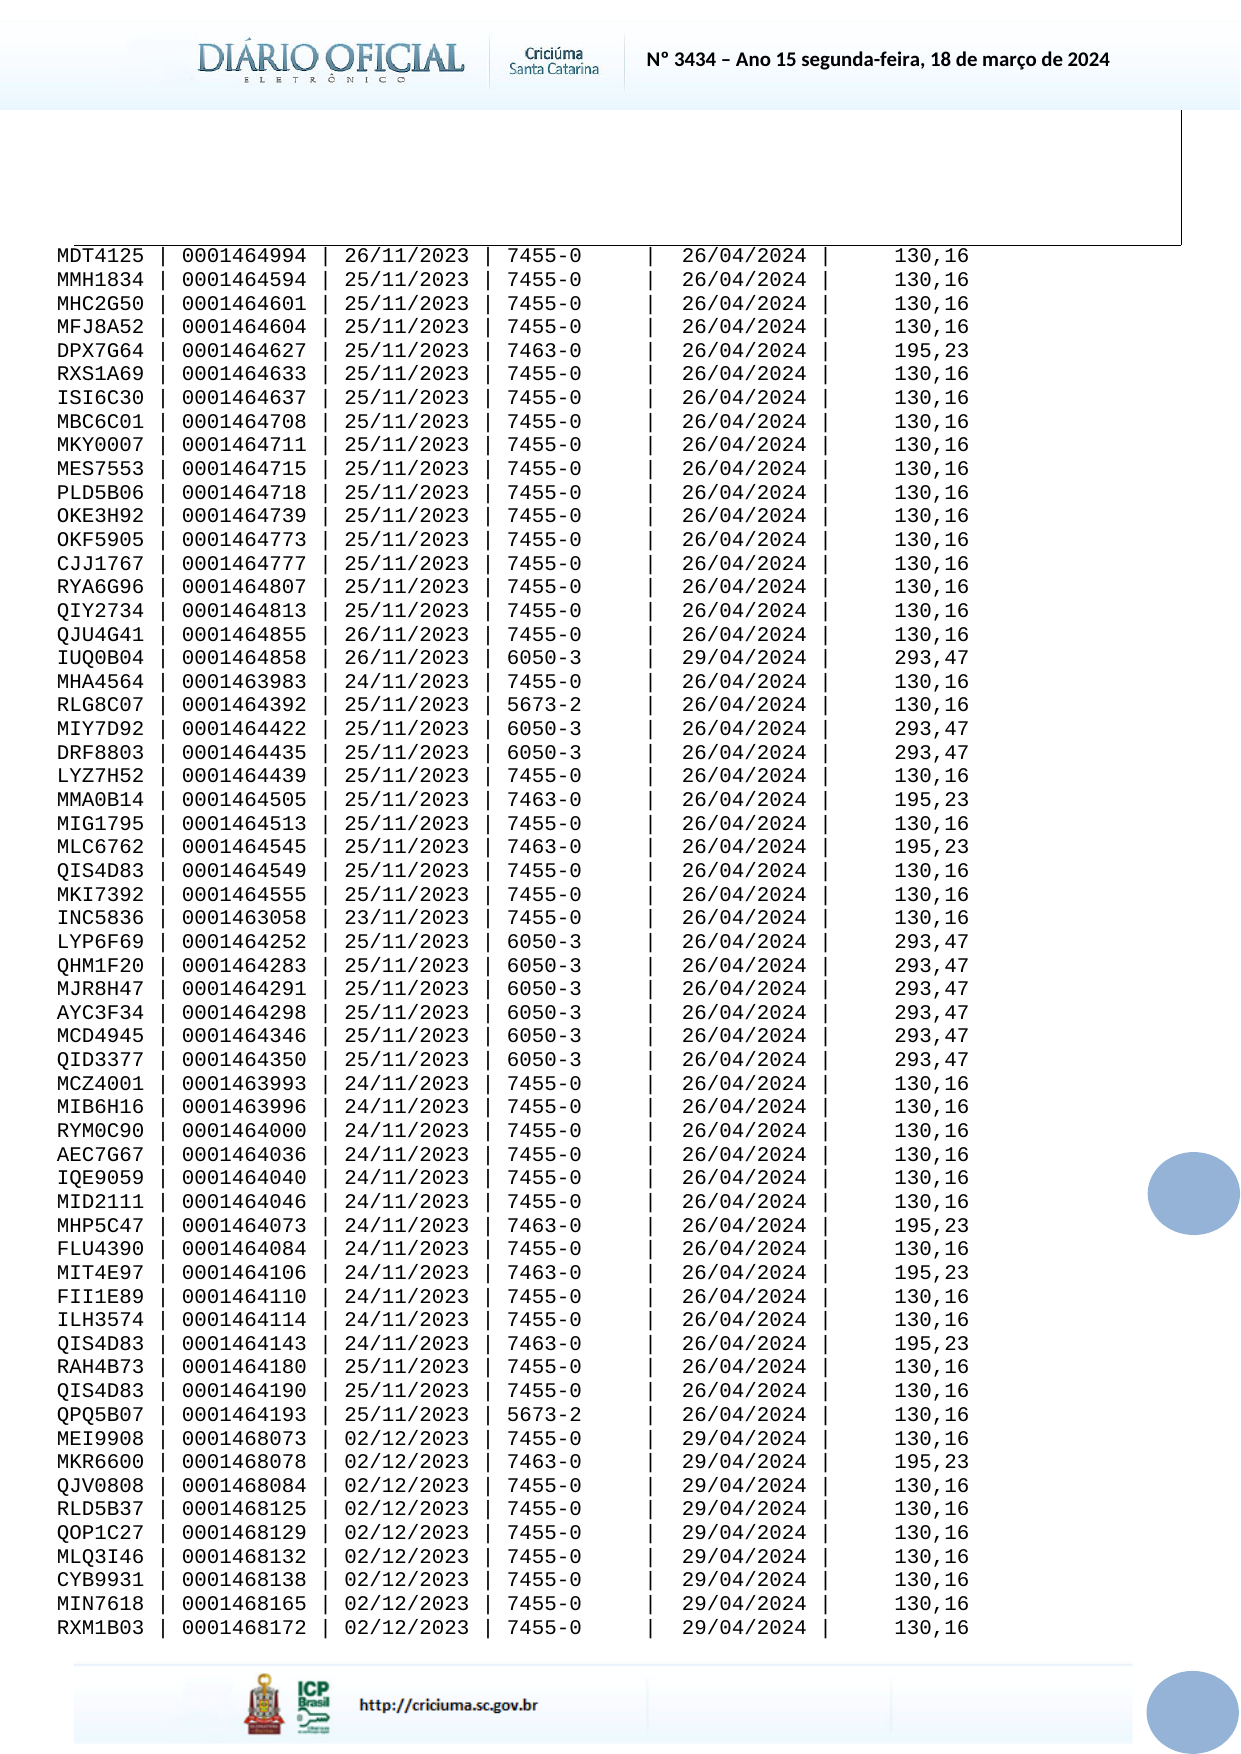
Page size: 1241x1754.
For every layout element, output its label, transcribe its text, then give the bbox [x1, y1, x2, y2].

text MKY0007 | 0001464711 | 25/11/2023 | 7455-0 | 26/04/2024 | 130,16 [44, 434, 1181, 458]
text MIG1795 | 0001464513 | 25/11/2023 | 7455-0 | 26/04/2024 | 130,16 [44, 813, 1181, 836]
text QIS4D83 | 0001464143 | 24/11/2023 | 7463-0 | 26/04/2024 | 195,23 [44, 1333, 1181, 1357]
text DPX7G64 | 0001464627 | 25/11/2023 | 7463-0 | 26/04/2024 | 195,23 [44, 340, 1181, 363]
text MEI9908 | 0001468073 | 02/12/2023 | 7455-0 | 29/04/2024 | 130,16 [44, 1427, 1181, 1451]
text CYB9931 | 0001468138 | 02/12/2023 | 7455-0 | 29/04/2024 | 130,16 [44, 1569, 1181, 1593]
text MHP5C47 | 0001464073 | 24/11/2023 | 7463-0 | 26/04/2024 | 195,23 [44, 1215, 1181, 1238]
text RYM0C90 | 0001464000 | 24/11/2023 | 7455-0 | 26/04/2024 | 130,16 [44, 1120, 1181, 1144]
text QIS4D83 | 0001464190 | 25/11/2023 | 7455-0 | 26/04/2024 | 130,16 [44, 1380, 1181, 1404]
text QJV0808 | 0001468084 | 02/12/2023 | 7455-0 | 29/04/2024 | 130,16 [44, 1475, 1181, 1498]
text MCD4945 | 0001464346 | 25/11/2023 | 6050-3 | 26/04/2024 | 293,47 [44, 1026, 1181, 1049]
text MKI7392 | 0001464555 | 25/11/2023 | 7455-0 | 26/04/2024 | 130,16 [44, 884, 1181, 907]
text RYA6G96 | 0001464807 | 25/11/2023 | 7455-0 | 26/04/2024 | 130,16 [44, 576, 1181, 600]
text MLC6762 | 0001464545 | 25/11/2023 | 7463-0 | 26/04/2024 | 195,23 [44, 836, 1181, 860]
text FII1E89 | 0001464110 | 24/11/2023 | 7455-0 | 26/04/2024 | 130,16 [44, 1286, 1181, 1309]
text DRF8803 | 0001464435 | 25/11/2023 | 6050-3 | 26/04/2024 | 293,47 [44, 742, 1181, 765]
text MIB6H16 | 0001463996 | 24/11/2023 | 7455-0 | 26/04/2024 | 130,16 [44, 1096, 1181, 1120]
text QID3377 | 0001464350 | 25/11/2023 | 6050-3 | 26/04/2024 | 293,47 [44, 1049, 1181, 1073]
text MIY7D92 | 0001464422 | 25/11/2023 | 6050-3 | 26/04/2024 | 293,47 [44, 718, 1181, 742]
text MJR8H47 | 0001464291 | 25/11/2023 | 6050-3 | 26/04/2024 | 293,47 [44, 978, 1181, 1002]
text MES7553 | 0001464715 | 25/11/2023 | 7455-0 | 26/04/2024 | 130,16 [44, 458, 1181, 482]
text MIT4E97 | 0001464106 | 24/11/2023 | 7463-0 | 26/04/2024 | 195,23 [44, 1262, 1181, 1286]
text MBC6C01 | 0001464708 | 25/11/2023 | 7455-0 | 26/04/2024 | 130,16 [44, 411, 1181, 434]
text MMH1834 | 0001464594 | 25/11/2023 | 7455-0 | 26/04/2024 | 130,16 [44, 269, 1181, 292]
text RLG8C07 | 0001464392 | 25/11/2023 | 5673-2 | 26/04/2024 | 130,16 [44, 694, 1181, 718]
text RXS1A69 | 0001464633 | 25/11/2023 | 7455-0 | 26/04/2024 | 130,16 [44, 363, 1181, 387]
text QHM1F20 | 0001464283 | 25/11/2023 | 6050-3 | 26/04/2024 | 293,47 [44, 954, 1181, 978]
text QOP1C27 | 0001468129 | 02/12/2023 | 7455-0 | 29/04/2024 | 130,16 [44, 1522, 1181, 1546]
text PLD5B06 | 0001464718 | 25/11/2023 | 7455-0 | 26/04/2024 | 130,16 [44, 482, 1181, 505]
text MID2111 | 0001464046 | 24/11/2023 | 7455-0 | 26/04/2024 | 130,16 [44, 1191, 1153, 1215]
text IQE9059 | 0001464040 | 24/11/2023 | 7455-0 | 26/04/2024 | 130,16 [44, 1167, 1157, 1191]
text QIS4D83 | 0001464549 | 25/11/2023 | 7455-0 | 26/04/2024 | 130,16 [44, 860, 1181, 884]
text MHA4564 | 0001463983 | 24/11/2023 | 7455-0 | 26/04/2024 | 130,16 [44, 671, 1181, 694]
text MDT4125 | 0001464994 | 26/11/2023 | 7455-0 | 26/04/2024 | 130,16 [44, 245, 1181, 269]
text RLD5B37 | 0001468125 | 02/12/2023 | 7455-0 | 29/04/2024 | 130,16 [44, 1498, 1181, 1522]
text QJU4G41 | 0001464855 | 26/11/2023 | 7455-0 | 26/04/2024 | 130,16 [44, 623, 1181, 647]
text MHC2G50 | 0001464601 | 25/11/2023 | 7455-0 | 26/04/2024 | 130,16 [44, 292, 1181, 316]
text OKF5905 | 0001464773 | 25/11/2023 | 7455-0 | 26/04/2024 | 130,16 [44, 529, 1181, 553]
text MLQ3I46 | 0001468132 | 02/12/2023 | 7455-0 | 29/04/2024 | 130,16 [44, 1546, 1181, 1569]
text FLU4390 | 0001464084 | 24/11/2023 | 7455-0 | 26/04/2024 | 130,16 [44, 1238, 1181, 1262]
text MKR6600 | 0001468078 | 02/12/2023 | 7463-0 | 29/04/2024 | 195,23 [44, 1451, 1181, 1475]
text IUQ0B04 | 0001464858 | 26/11/2023 | 6050-3 | 29/04/2024 | 293,47 [44, 647, 1181, 671]
text LYP6F69 | 0001464252 | 25/11/2023 | 6050-3 | 26/04/2024 | 293,47 [44, 931, 1181, 954]
text MCZ4001 | 0001463993 | 24/11/2023 | 7455-0 | 26/04/2024 | 130,16 [44, 1073, 1181, 1096]
text ILH3574 | 0001464114 | 24/11/2023 | 7455-0 | 26/04/2024 | 130,16 [44, 1309, 1181, 1333]
text QPQ5B07 | 0001464193 | 25/11/2023 | 5673-2 | 26/04/2024 | 130,16 [44, 1404, 1181, 1427]
text ISI6C30 | 0001464637 | 25/11/2023 | 7455-0 | 26/04/2024 | 130,16 [44, 387, 1181, 411]
text RAH4B73 | 0001464180 | 25/11/2023 | 7455-0 | 26/04/2024 | 130,16 [44, 1357, 1181, 1380]
text MIN7618 | 0001468165 | 02/12/2023 | 7455-0 | 29/04/2024 | 130,16 [44, 1593, 1181, 1617]
text AYC3F34 | 0001464298 | 25/11/2023 | 6050-3 | 26/04/2024 | 293,47 [44, 1002, 1181, 1026]
text QIY2734 | 0001464813 | 25/11/2023 | 7455-0 | 26/04/2024 | 130,16 [44, 600, 1181, 623]
text MFJ8A52 | 0001464604 | 25/11/2023 | 7455-0 | 26/04/2024 | 130,16 [44, 316, 1181, 340]
text INC5836 | 0001463058 | 23/11/2023 | 7455-0 | 26/04/2024 | 130,16 [44, 907, 1181, 931]
text RXM1B03 | 0001468172 | 02/12/2023 | 7455-0 | 29/04/2024 | 130,16 [44, 1617, 1181, 1640]
text MMA0B14 | 0001464505 | 25/11/2023 | 7463-0 | 26/04/2024 | 195,23 [44, 789, 1181, 813]
text CJJ1767 | 0001464777 | 25/11/2023 | 7455-0 | 26/04/2024 | 130,16 [44, 553, 1181, 576]
text LYZ7H52 | 0001464439 | 25/11/2023 | 7455-0 | 26/04/2024 | 130,16 [44, 765, 1181, 789]
text OKE3H92 | 0001464739 | 25/11/2023 | 7455-0 | 26/04/2024 | 130,16 [44, 505, 1181, 529]
text AEC7G67 | 0001464036 | 24/11/2023 | 7455-0 | 26/04/2024 | 130,16 [44, 1144, 1181, 1167]
